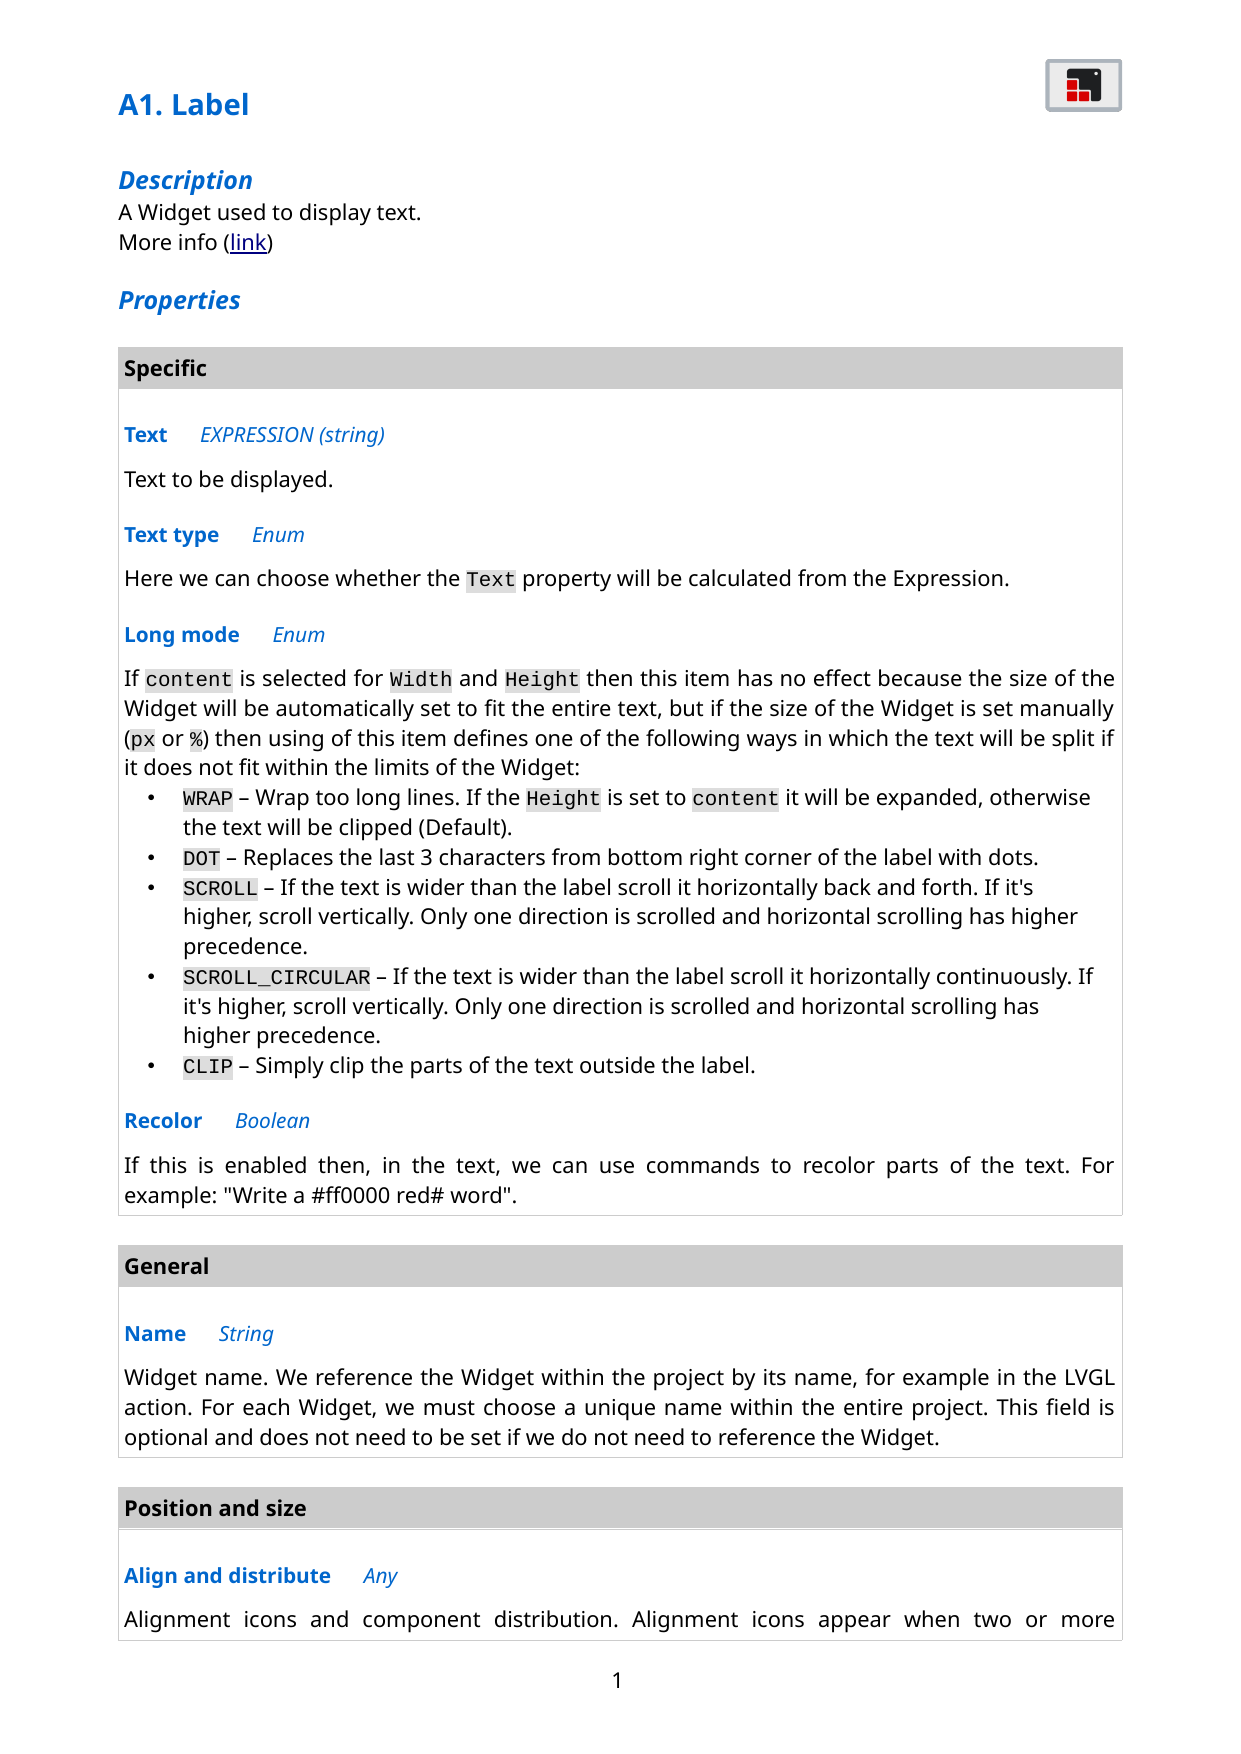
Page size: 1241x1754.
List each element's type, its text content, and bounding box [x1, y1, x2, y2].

table_header General [119, 1246, 1122, 1286]
subtitle Properties [118, 283, 1122, 317]
subtitle Description [118, 163, 1122, 197]
text A Widget used to display text. [118, 197, 1122, 227]
subtitle Label [118, 84, 1122, 124]
table_cell Text EXPRESSION (string) Text to be displayed. Text type Enum Here we can choose whether the Text property will be calculated from the Expression. Long mode Enum If content is selected for Width and Height then this item has no effect because the size of the Widget will be automatically set to fit the entire text, but if the size of the Widget is set manually (px or %) then using of this item defines one of the following ways in which the text will be split if it does not fit within the limits of the Widget: WRAP – Wrap too long lines. If the Height is set to content it will be expanded, otherwise the text will be clipped (Default). DOT – Replaces the last 3 characters from bottom right corner of the label with dots. SCROLL – If the text is wider than the label scroll it horizontally back and forth. If it's higher, scroll vertically. Only one direction is scrolled and horizontal scrolling has higher precedence. SCROLL_CIRCULAR – If the text is wider than the label scroll it horizontally continuously. If it's higher, scroll vertically. Only one direction is scrolled and horizontal scrolling has higher precedence. CLIP – Simply clip the parts of the text outside the label. Recolor Boolean If this is enabled then, in the text, we can use commands to recolor parts of the text. For example: "Write a #ff0000 red# word". [119, 389, 1122, 1215]
table_header Specific [119, 348, 1122, 388]
picture [1045, 59, 1123, 112]
table_cell Align and distribute Any Alignment icons and component distribution. Alignment icons appear when two or more [119, 1530, 1122, 1639]
text More info (link) [118, 227, 1122, 256]
table_header Position and size [119, 1488, 1122, 1528]
table_cell Name String Widget name. We reference the Widget within the project by its name, for example in the LVGL action. For each Widget, we must choose a unique name within the entire project. This field is optional and does not need to be set if we do not need to reference the Widget. [119, 1287, 1122, 1457]
